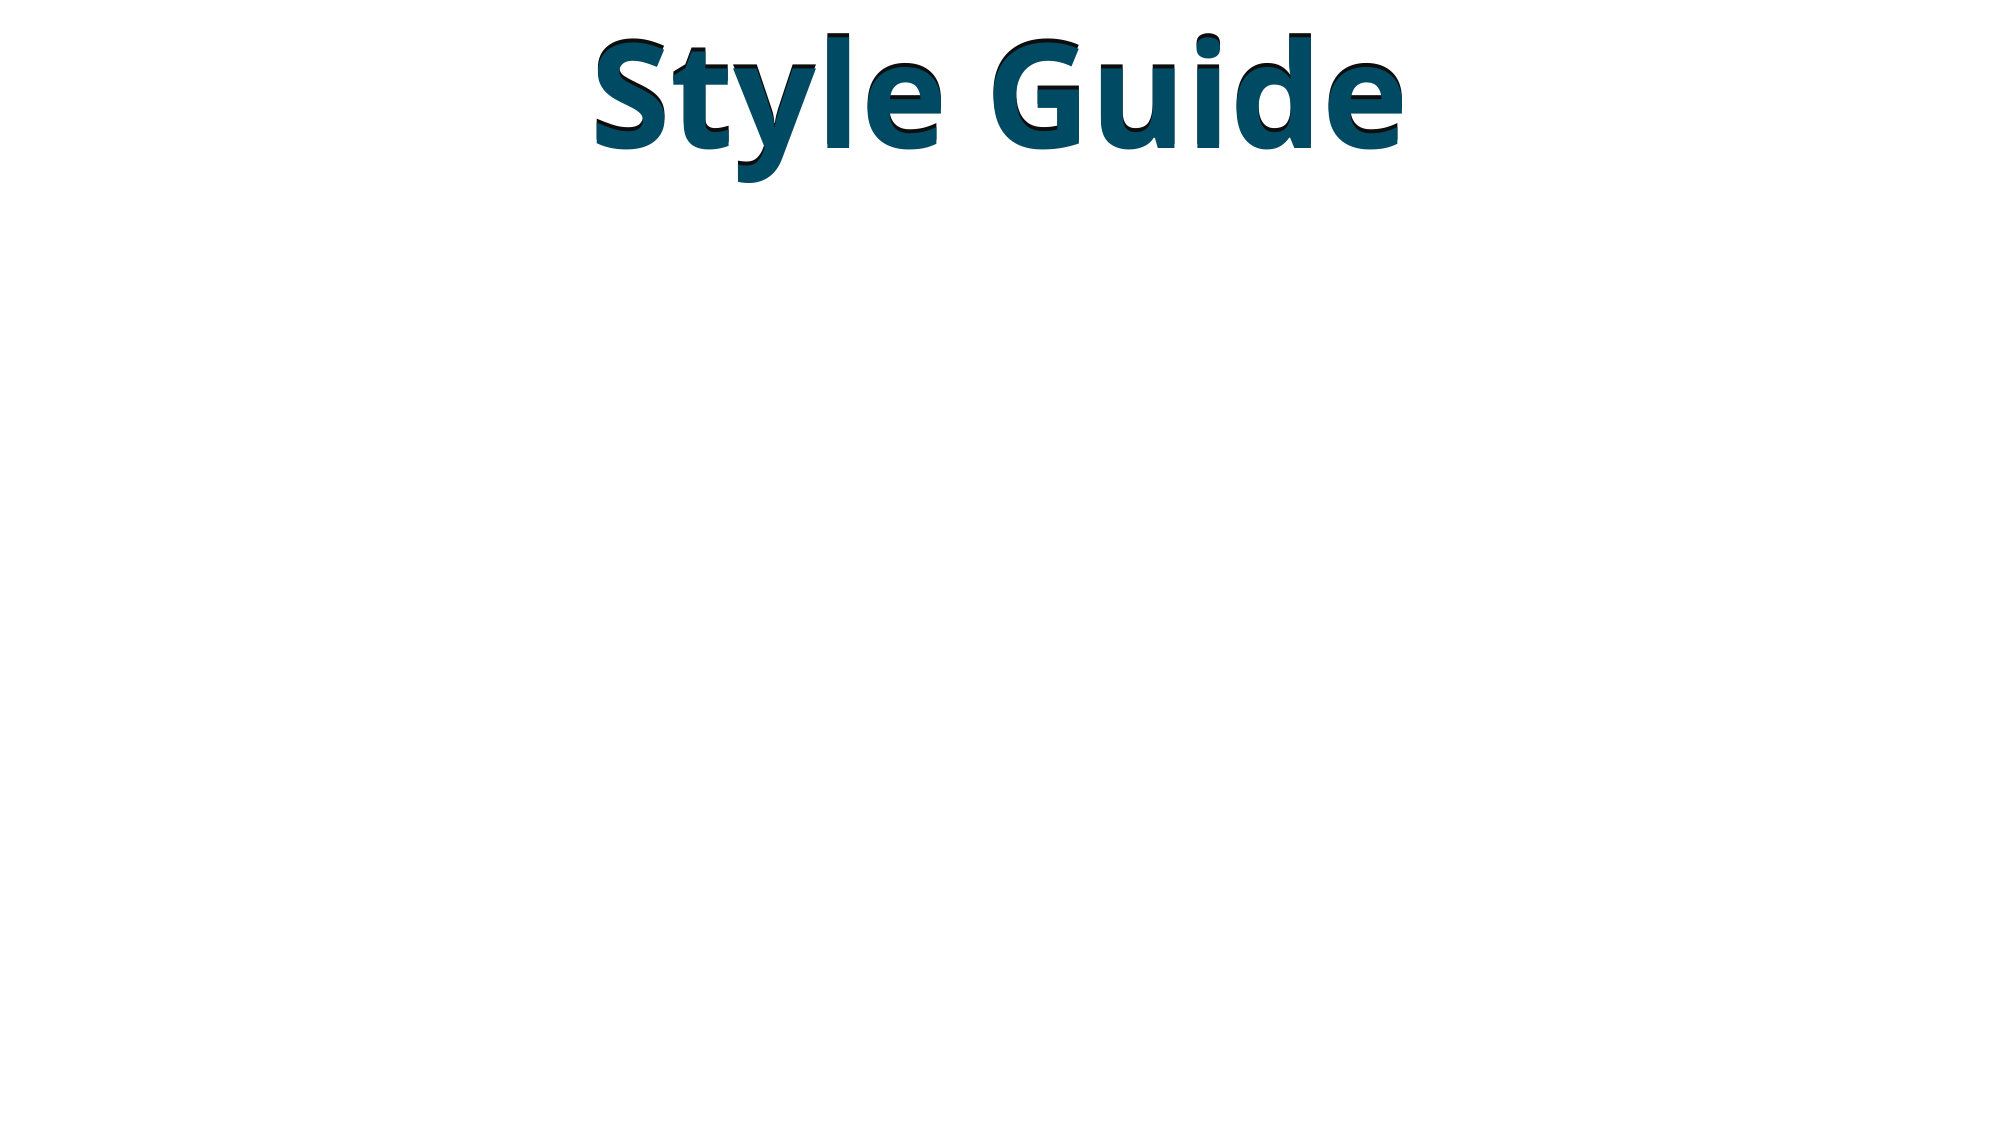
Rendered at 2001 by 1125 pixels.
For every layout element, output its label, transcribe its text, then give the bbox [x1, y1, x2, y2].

text_box Style Guide [276, 0, 1724, 227]
